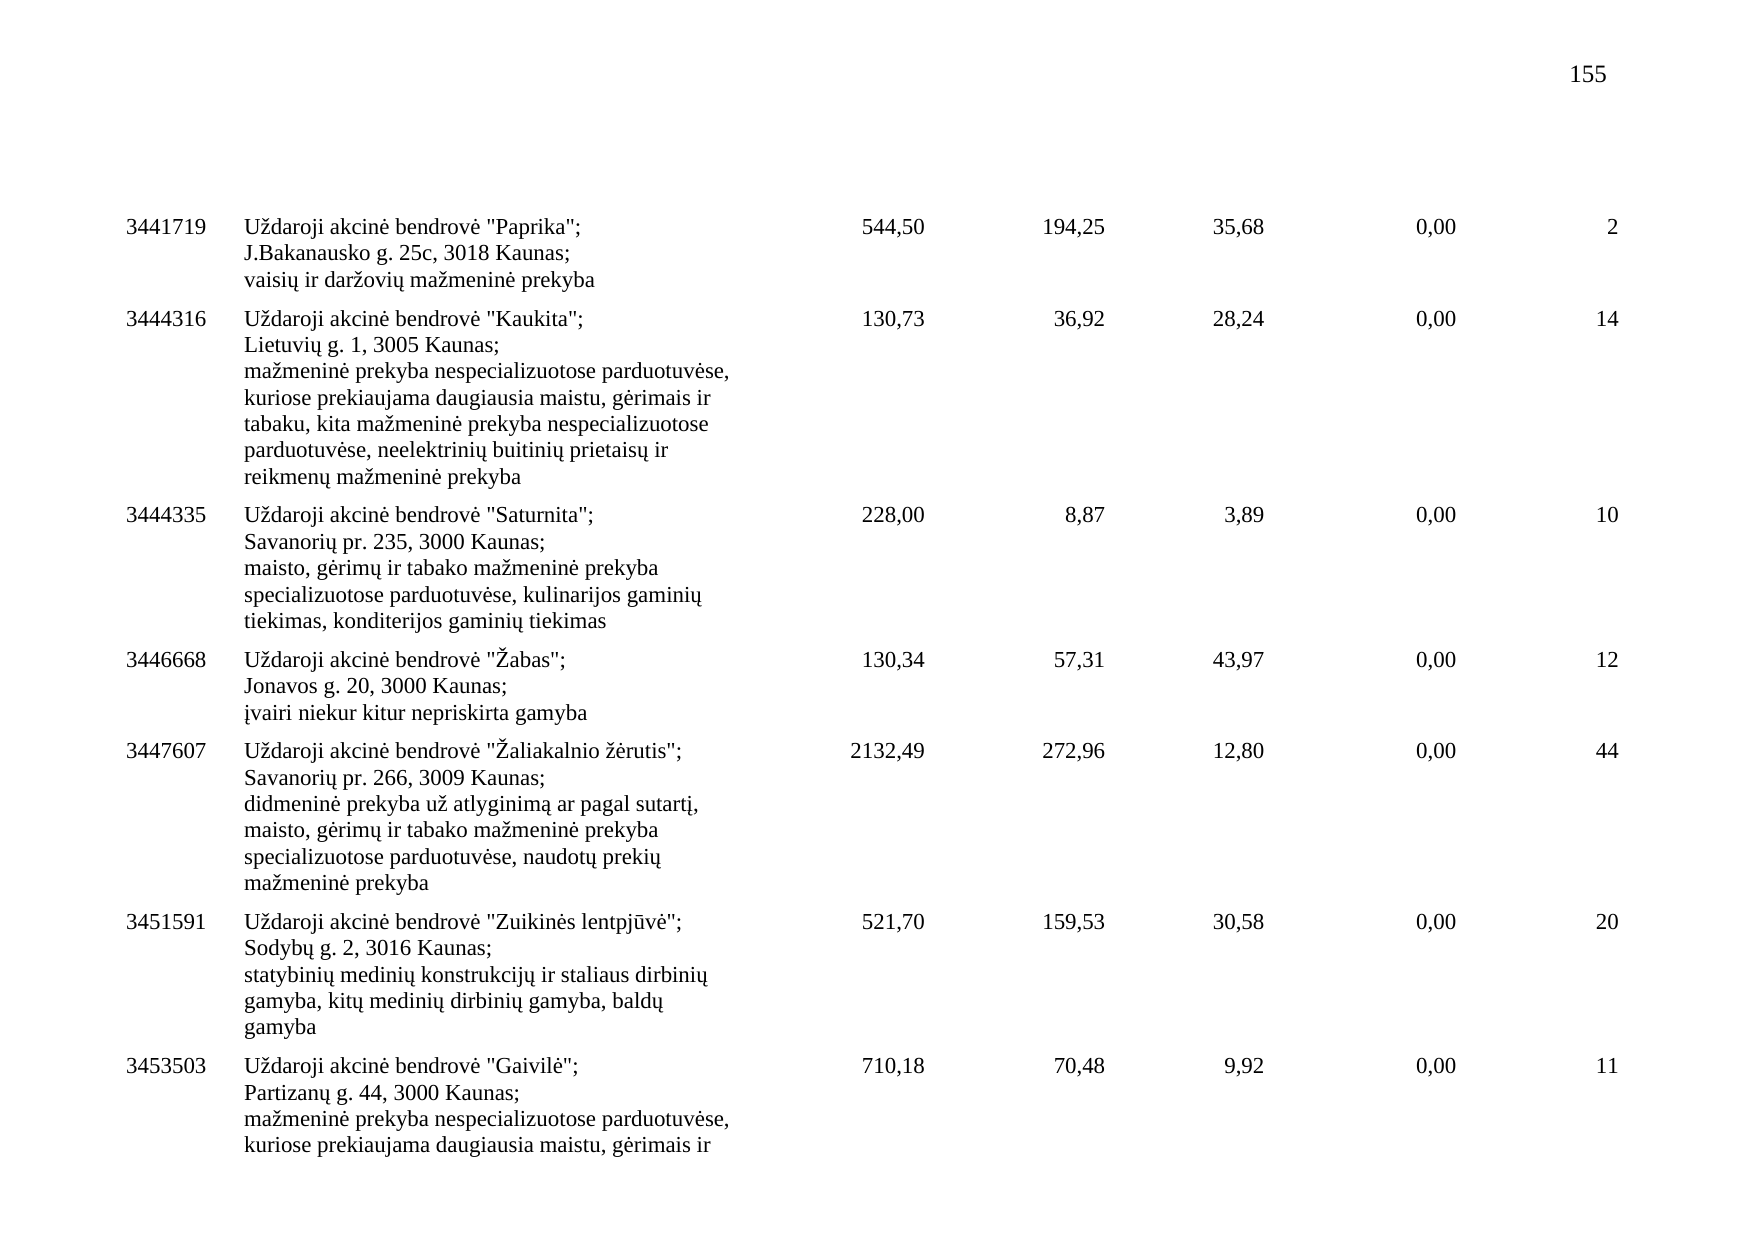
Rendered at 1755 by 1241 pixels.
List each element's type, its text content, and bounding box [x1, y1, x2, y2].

table_cell 0,00 [1281, 207, 1473, 298]
table_cell 3444335 [100, 495, 233, 639]
table_cell 0,00 [1281, 1046, 1473, 1158]
table_cell 3451591 [100, 902, 233, 1046]
table_cell Uždaroji akcinė bendrovė "Kaukita"; Lietuvių g. 1, 3005 Kaunas; mažmeninė prekyba nespecializuotose parduotuvėse, kuriose prekiaujama daugiausia maistu, gėrimais ir tabaku, kita mažmeninė prekyba nespecializuotose parduotuvėse, neelektrinių buitinių prietaisų ir reikmenų mažmeninė prekyba [233, 298, 749, 495]
table_cell 3441719 [100, 207, 233, 298]
table_cell 0,00 [1281, 640, 1473, 731]
table_cell 272,96 [941, 731, 1122, 902]
table_cell 2 [1473, 207, 1636, 298]
table_cell 130,34 [750, 640, 941, 731]
table_cell 3447607 [100, 731, 233, 902]
table_cell 0,00 [1281, 495, 1473, 639]
table_cell 12 [1473, 640, 1636, 731]
table_cell 0,00 [1281, 731, 1473, 902]
table_cell 194,25 [941, 207, 1122, 298]
table_cell 710,18 [750, 1046, 941, 1158]
table_cell 28,24 [1122, 298, 1281, 495]
table_cell 8,87 [941, 495, 1122, 639]
table_cell 0,00 [1281, 298, 1473, 495]
table_cell 70,48 [941, 1046, 1122, 1158]
table_cell 12,80 [1122, 731, 1281, 902]
table_cell 3,89 [1122, 495, 1281, 639]
table_cell Uždaroji akcinė bendrovė "Paprika"; J.Bakanausko g. 25c, 3018 Kaunas; vaisių ir daržovių mažmeninė prekyba [233, 207, 749, 298]
table_cell 9,92 [1122, 1046, 1281, 1158]
table_cell 0,00 [1281, 902, 1473, 1046]
table_cell 43,97 [1122, 640, 1281, 731]
table_cell 159,53 [941, 902, 1122, 1046]
table_cell 57,31 [941, 640, 1122, 731]
table_cell Uždaroji akcinė bendrovė "Gaivilė"; Partizanų g. 44, 3000 Kaunas; mažmeninė prekyba nespecializuotose parduotuvėse, kuriose prekiaujama daugiausia maistu, gėrimais ir [233, 1046, 749, 1158]
table_cell Uždaroji akcinė bendrovė "Žaliakalnio žėrutis"; Savanorių pr. 266, 3009 Kaunas; didmeninė prekyba už atlyginimą ar pagal sutartį, maisto, gėrimų ir tabako mažmeninė prekyba specializuotose parduotuvėse, naudotų prekių mažmeninė prekyba [233, 731, 749, 902]
table_cell 44 [1473, 731, 1636, 902]
table_cell Uždaroji akcinė bendrovė "Žabas"; Jonavos g. 20, 3000 Kaunas; įvairi niekur kitur nepriskirta gamyba [233, 640, 749, 731]
table_cell 10 [1473, 495, 1636, 639]
table_cell 2132,49 [750, 731, 941, 902]
table_cell 11 [1473, 1046, 1636, 1158]
table_cell 14 [1473, 298, 1636, 495]
table_cell Uždaroji akcinė bendrovė "Saturnita"; Savanorių pr. 235, 3000 Kaunas; maisto, gėrimų ir tabako mažmeninė prekyba specializuotose parduotuvėse, kulinarijos gaminių tiekimas, konditerijos gaminių tiekimas [233, 495, 749, 639]
table_cell 544,50 [750, 207, 941, 298]
table_cell 3444316 [100, 298, 233, 495]
table_cell 521,70 [750, 902, 941, 1046]
table_cell 3446668 [100, 640, 233, 731]
table_cell 228,00 [750, 495, 941, 639]
table_cell Uždaroji akcinė bendrovė "Zuikinės lentpjūvė"; Sodybų g. 2, 3016 Kaunas; statybinių medinių konstrukcijų ir staliaus dirbinių gamyba, kitų medinių dirbinių gamyba, baldų gamyba [233, 902, 749, 1046]
table_cell 20 [1473, 902, 1636, 1046]
table_cell 35,68 [1122, 207, 1281, 298]
table_cell 30,58 [1122, 902, 1281, 1046]
table_cell 130,73 [750, 298, 941, 495]
table_cell 3453503 [100, 1046, 233, 1158]
table_cell 36,92 [941, 298, 1122, 495]
